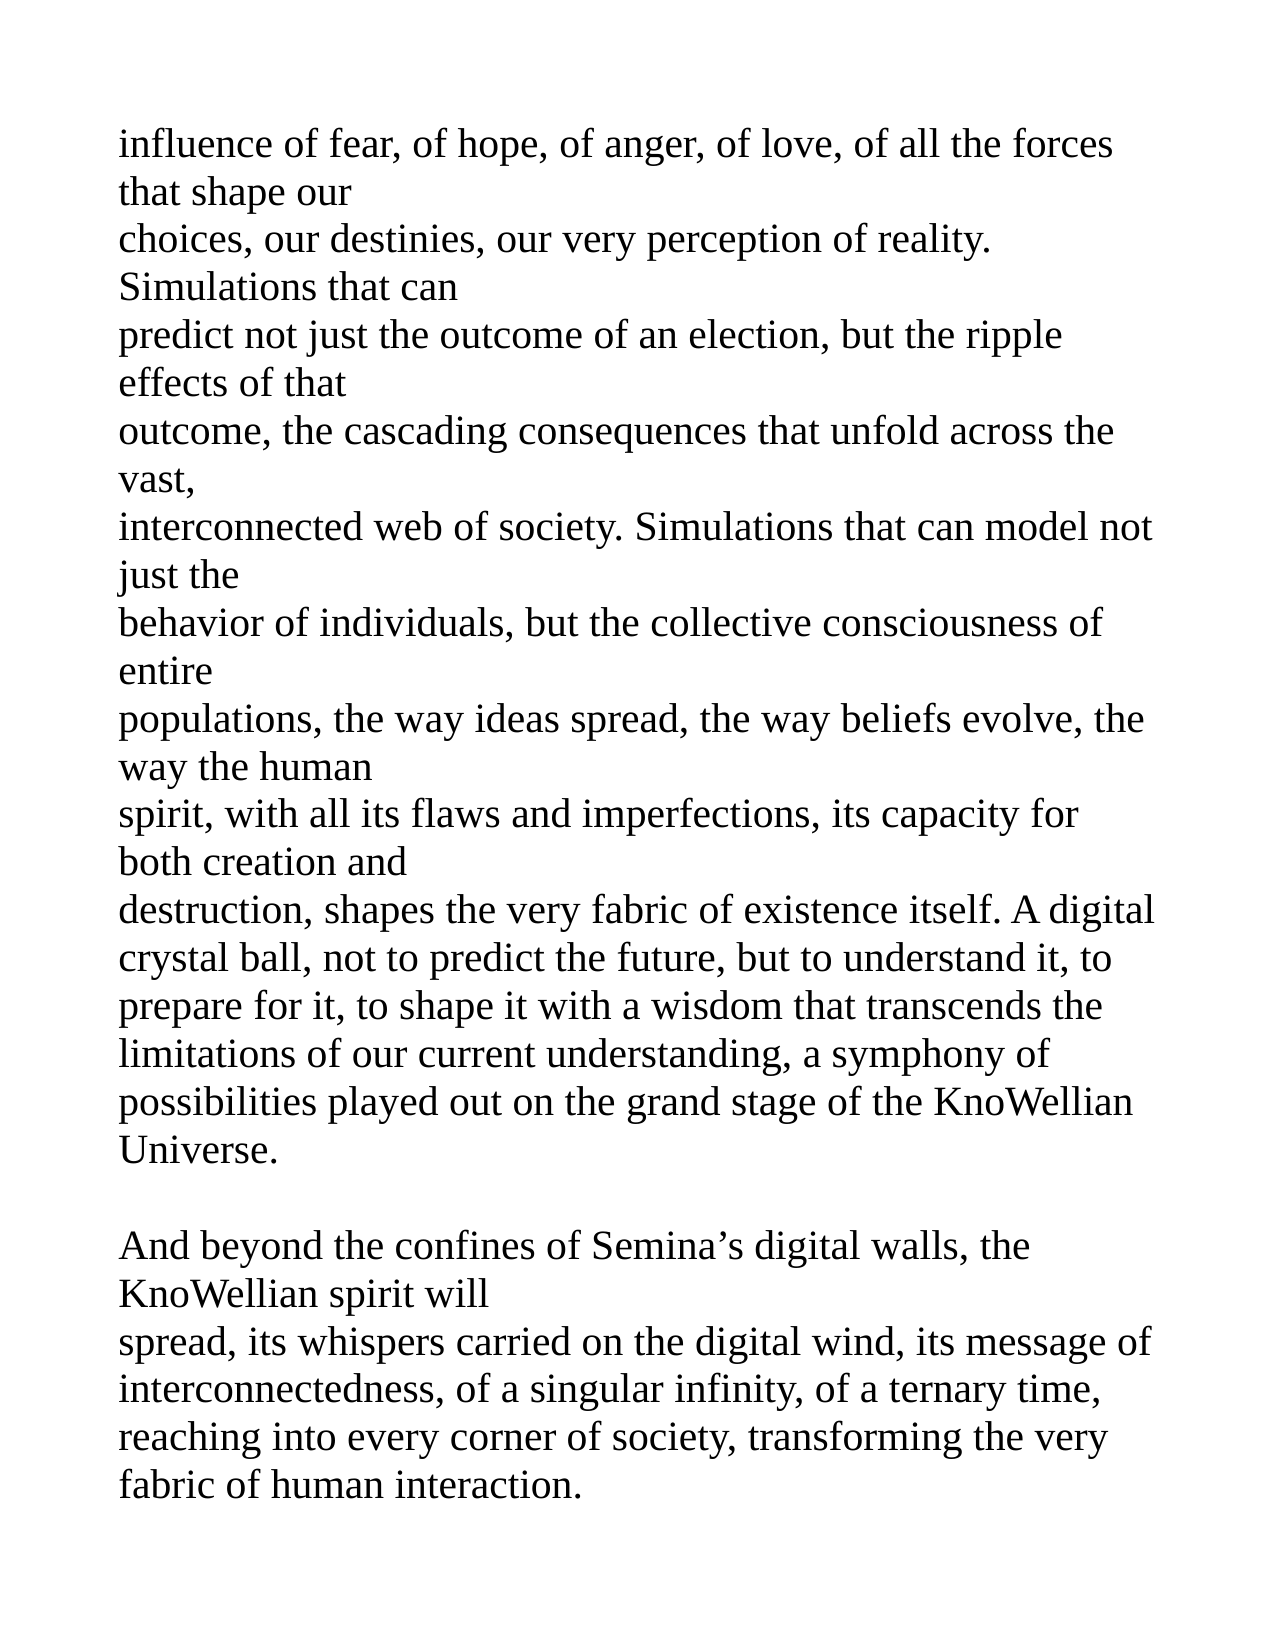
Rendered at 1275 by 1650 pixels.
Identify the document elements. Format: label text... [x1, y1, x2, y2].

text influence of fear, of hope, of anger, of love, of all the forces that shape our [118, 118, 1157, 214]
text outcome, the cascading consequences that unfold across the vast, [118, 406, 1157, 501]
text spirit, with all its flaws and imperfections, its capacity for both creation and [118, 789, 1157, 885]
text populations, the way ideas spread, the way beliefs evolve, the way the human [118, 693, 1157, 789]
text And beyond the confines of Semina’s digital walls, the KnoWellian spirit will [118, 1220, 1157, 1316]
text spread, its whispers carried on the digital wind, its message of interconnectedness, of a singular infinity, of a ternary time, reaching into every corner of society, transforming the very fabric of human interaction. [118, 1316, 1157, 1508]
text behavior of individuals, but the collective consciousness of entire [118, 597, 1157, 693]
text destruction, shapes the very fabric of existence itself. A digital crystal ball, not to predict the future, but to understand it, to prepare for it, to shape it with a wisdom that transcends the limitations of our current understanding, a symphony of possibilities played out on the grand stage of the KnoWellian Universe. [118, 885, 1157, 1172]
text interconnected web of society. Simulations that can model not just the [118, 501, 1157, 597]
text choices, our destinies, our very perception of reality. Simulations that can [118, 214, 1157, 310]
text predict not just the outcome of an election, but the ripple effects of that [118, 310, 1157, 406]
